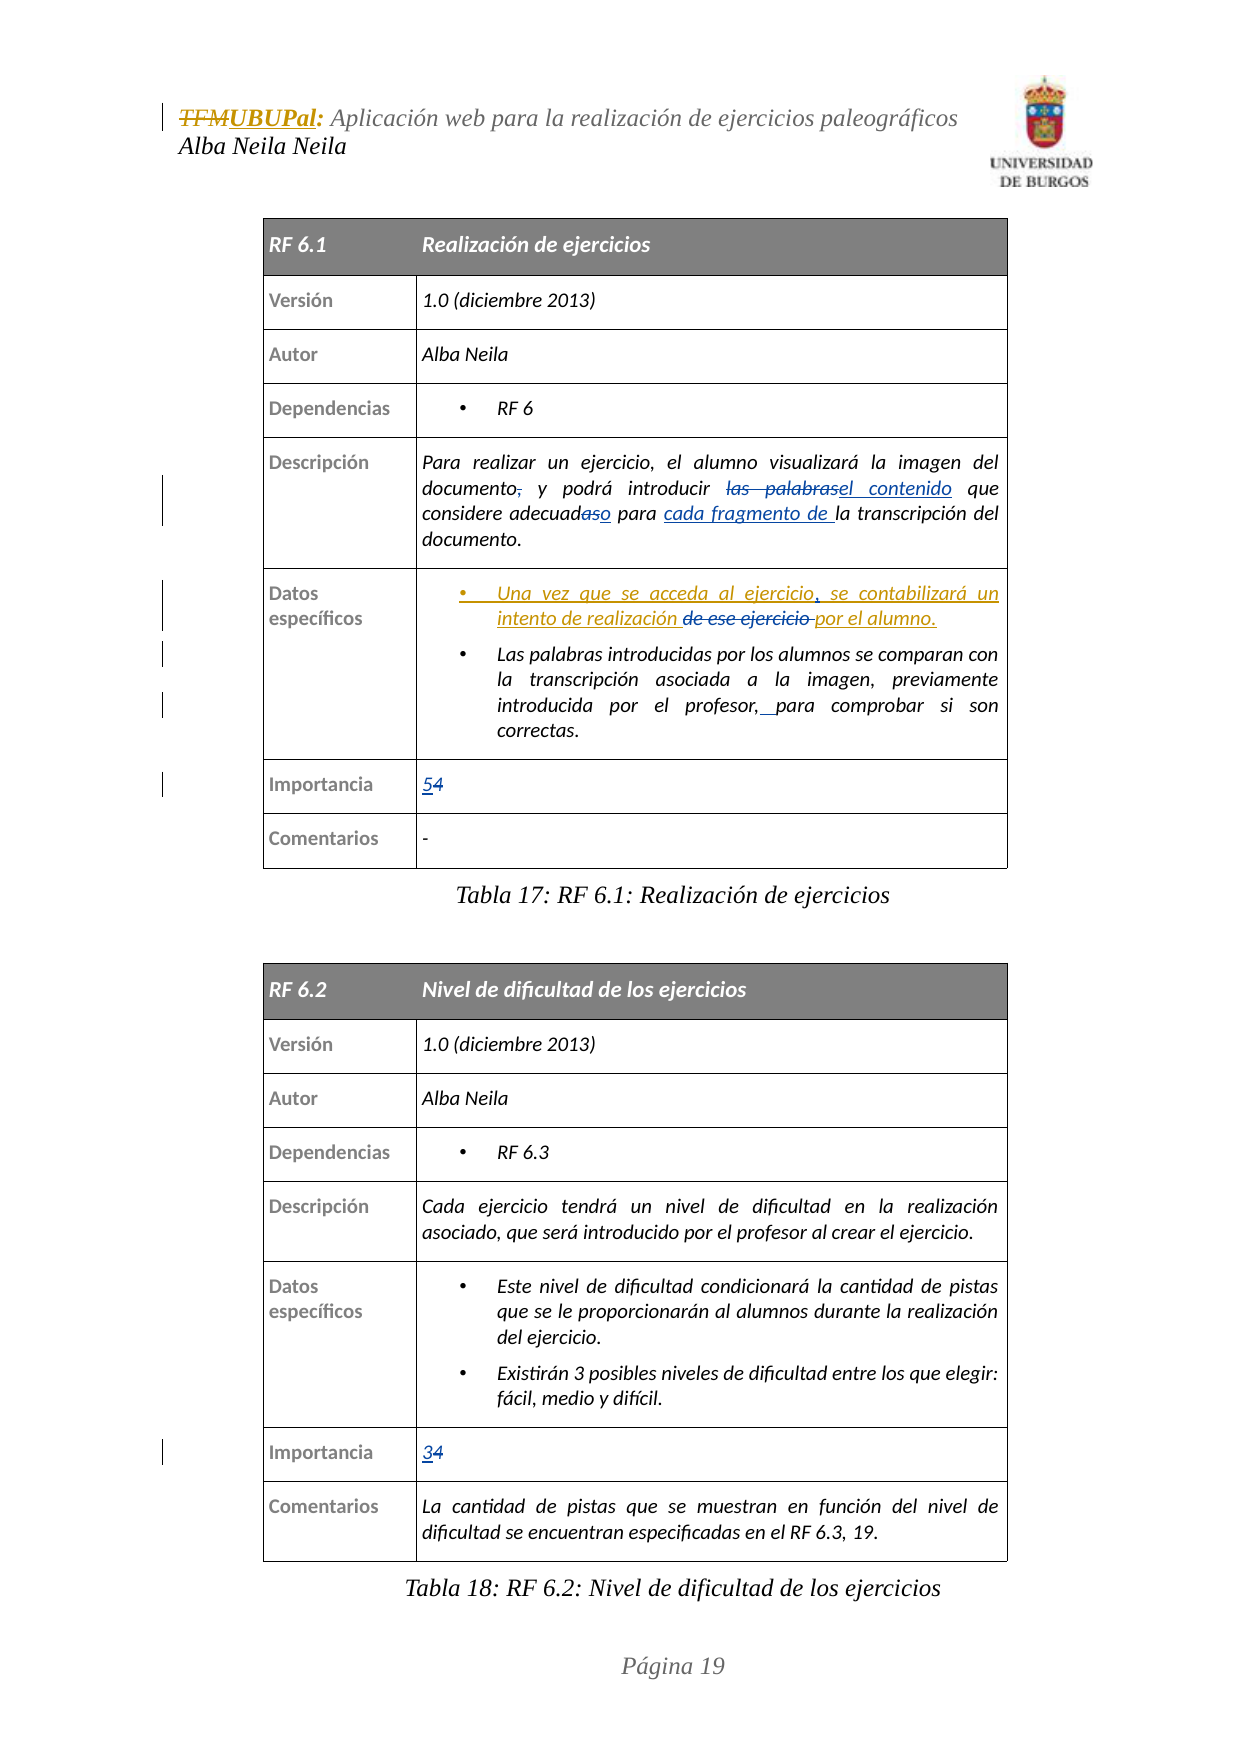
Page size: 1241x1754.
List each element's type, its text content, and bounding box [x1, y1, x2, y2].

table_header Realización de ejercicios [416, 219, 1007, 275]
table_cell 3 [417, 1428, 1007, 1481]
table_cell La cantidad de pistas que se muestran en función del nivel de dificultad se encuentran especificadas en el RF 6.3, Tabla 19. [417, 1482, 1007, 1561]
table_header RF 6.2 [264, 964, 416, 1019]
table_cell Descripción [264, 438, 416, 567]
table_cell Autor [264, 1074, 416, 1127]
table_header Nivel de dificultad de los ejercicios [416, 964, 1007, 1019]
table_cell Dependencias [264, 1128, 416, 1181]
table_cell Importancia [264, 760, 416, 813]
table_cell Alba Neila [417, 330, 1007, 383]
picture [990, 75, 1093, 187]
table_cell Datos específicos [264, 569, 416, 759]
table_cell Una vez que se acceda al ejercicio, se contabilizará un intento de realización por el alumno. Las palabras introducidas por los alumnos se comparan con la transcripción asociada a la imagen, previamente introducida por el profesor, para comprobar si son correctas. [417, 569, 1007, 759]
table_cell Cada ejercicio tendrá un nivel de dificultad en la realización asociado, que será introducido por el profesor al crear el ejercicio. [417, 1182, 1007, 1261]
table_cell Comentarios [264, 814, 416, 867]
table_cell 1.0 (diciembre 2013) [417, 276, 1007, 329]
table_cell - [417, 814, 1007, 867]
table_header RF 6.1 [264, 219, 416, 275]
table_cell Para realizar un ejercicio, el alumno visualizará la imagen del documento y podrá introducir el contenido que considere adecuado para cada fragmento de la transcripción del documento. [417, 438, 1007, 567]
table_cell RF 6.3 [417, 1128, 1007, 1181]
table_cell Dependencias [264, 384, 416, 437]
table_cell 1.0 (diciembre 2013) [417, 1020, 1007, 1073]
table_cell Este nivel de dificultad condicionará la cantidad de pistas que se le proporcionarán al alumnos durante la realización del ejercicio. Existirán 3 posibles niveles de dificultad entre los que elegir: fácil, medio y difícil. [417, 1262, 1007, 1427]
text Tabla 17: RF 6.1: Realización de ejercicios [255, 880, 1092, 909]
table_cell RF 6 [417, 384, 1007, 437]
text Tabla 18: RF 6.2: Nivel de dificultad de los ejercicios [255, 1573, 1092, 1602]
table_cell Versión [264, 1020, 416, 1073]
table_cell 5 [417, 760, 1007, 813]
table_cell Autor [264, 330, 416, 383]
table_cell Comentarios [264, 1482, 416, 1561]
table_cell Versión [264, 276, 416, 329]
table_cell Alba Neila [417, 1074, 1007, 1127]
table_cell Importancia [264, 1428, 416, 1481]
table_cell Descripción [264, 1182, 416, 1261]
table_cell Datos específicos [264, 1262, 416, 1427]
